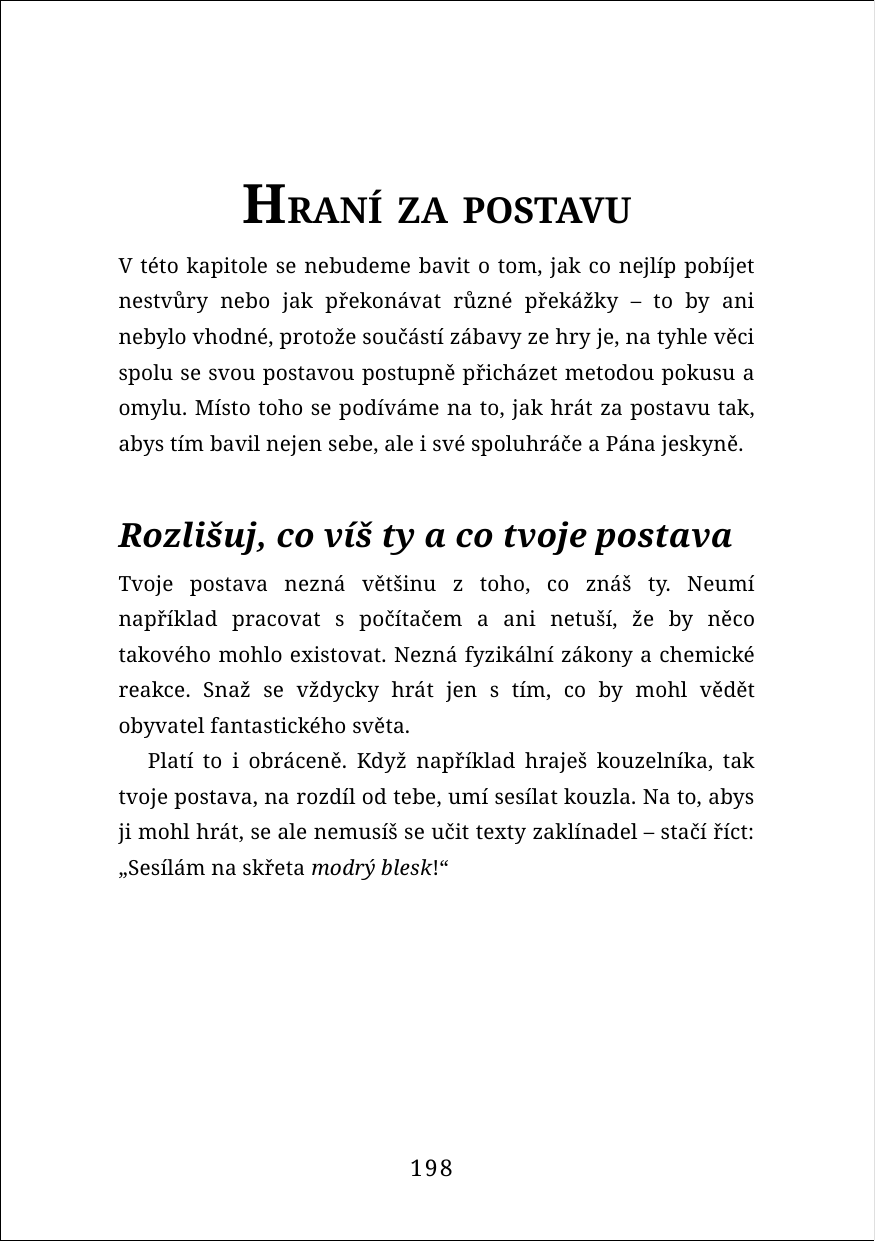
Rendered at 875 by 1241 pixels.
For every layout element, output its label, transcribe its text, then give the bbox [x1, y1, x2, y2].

subtitle Hraní za postavu [118, 166, 756, 239]
text V této kapitole se nebudeme bavit o tom, jak co nejlíp pobíjet nestvůry nebo jak překonávat různé překážky – to by ani nebylo vhodné, protože součástí zábavy ze hry je, na tyhle věci spolu se svou postavou postupně přicházet metodou pokusu a omylu. Místo toho se podíváme na to, jak hrát za postavu tak, abys tím bavil nejen sebe, ale i své spoluhráče a Pána jeskyně. [118, 251, 756, 457]
subtitle Rozlišuj, co víš ty a co tvoje postava [118, 511, 756, 557]
text Tvoje postava nezná většinu z toho, co znáš ty. Neumí například pracovat s počítačem a ani netuší, že by něco takového mohlo existovat. Nezná fyzikální zákony a chemické reakce. Snaž se vždycky hrát jen s tím, co by mohl vědět obyvatel fantastického světa. Platí to i obráceně. Když například hraješ kouzelníka, tak tvoje postava, na rozdíl od tebe, umí sesílat kouzla. Na to, abys ji mohl hrát, se ale nemusíš se učit texty zaklínadel – stačí říct: „Sesílám na skřeta modrý blesk!“ [118, 569, 756, 881]
